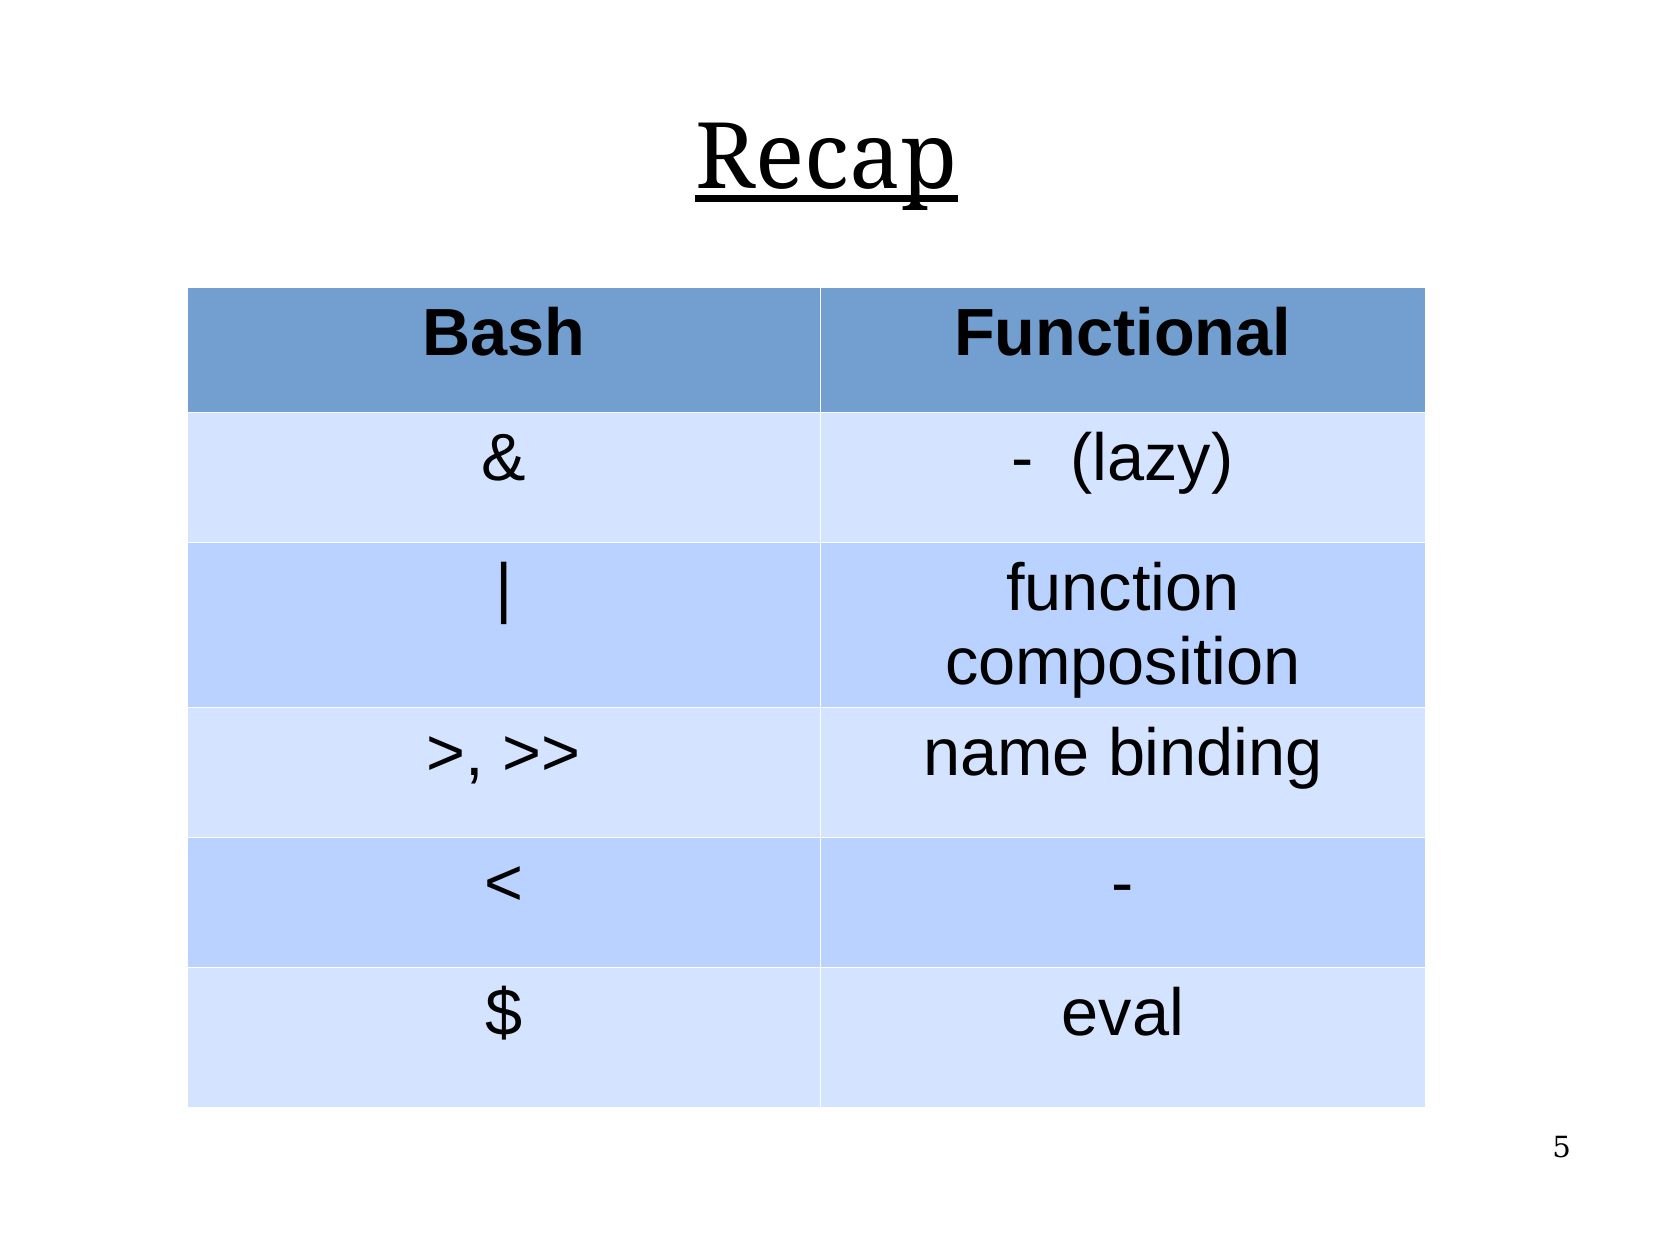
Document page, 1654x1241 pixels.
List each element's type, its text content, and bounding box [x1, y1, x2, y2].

table_cell < [188, 838, 820, 967]
table_cell - [821, 838, 1425, 967]
table_cell function composition [821, 543, 1425, 707]
table_cell - (lazy) [821, 413, 1425, 542]
table_cell | [188, 543, 820, 707]
table_header Bash [188, 288, 820, 412]
table_cell eval [821, 968, 1425, 1107]
table_cell & [188, 413, 820, 542]
table_cell $ [188, 968, 820, 1107]
title Recap [82, 49, 1571, 257]
table_cell >, >> [188, 708, 820, 837]
table_cell name binding [821, 708, 1425, 837]
table_header Functional [821, 288, 1425, 412]
